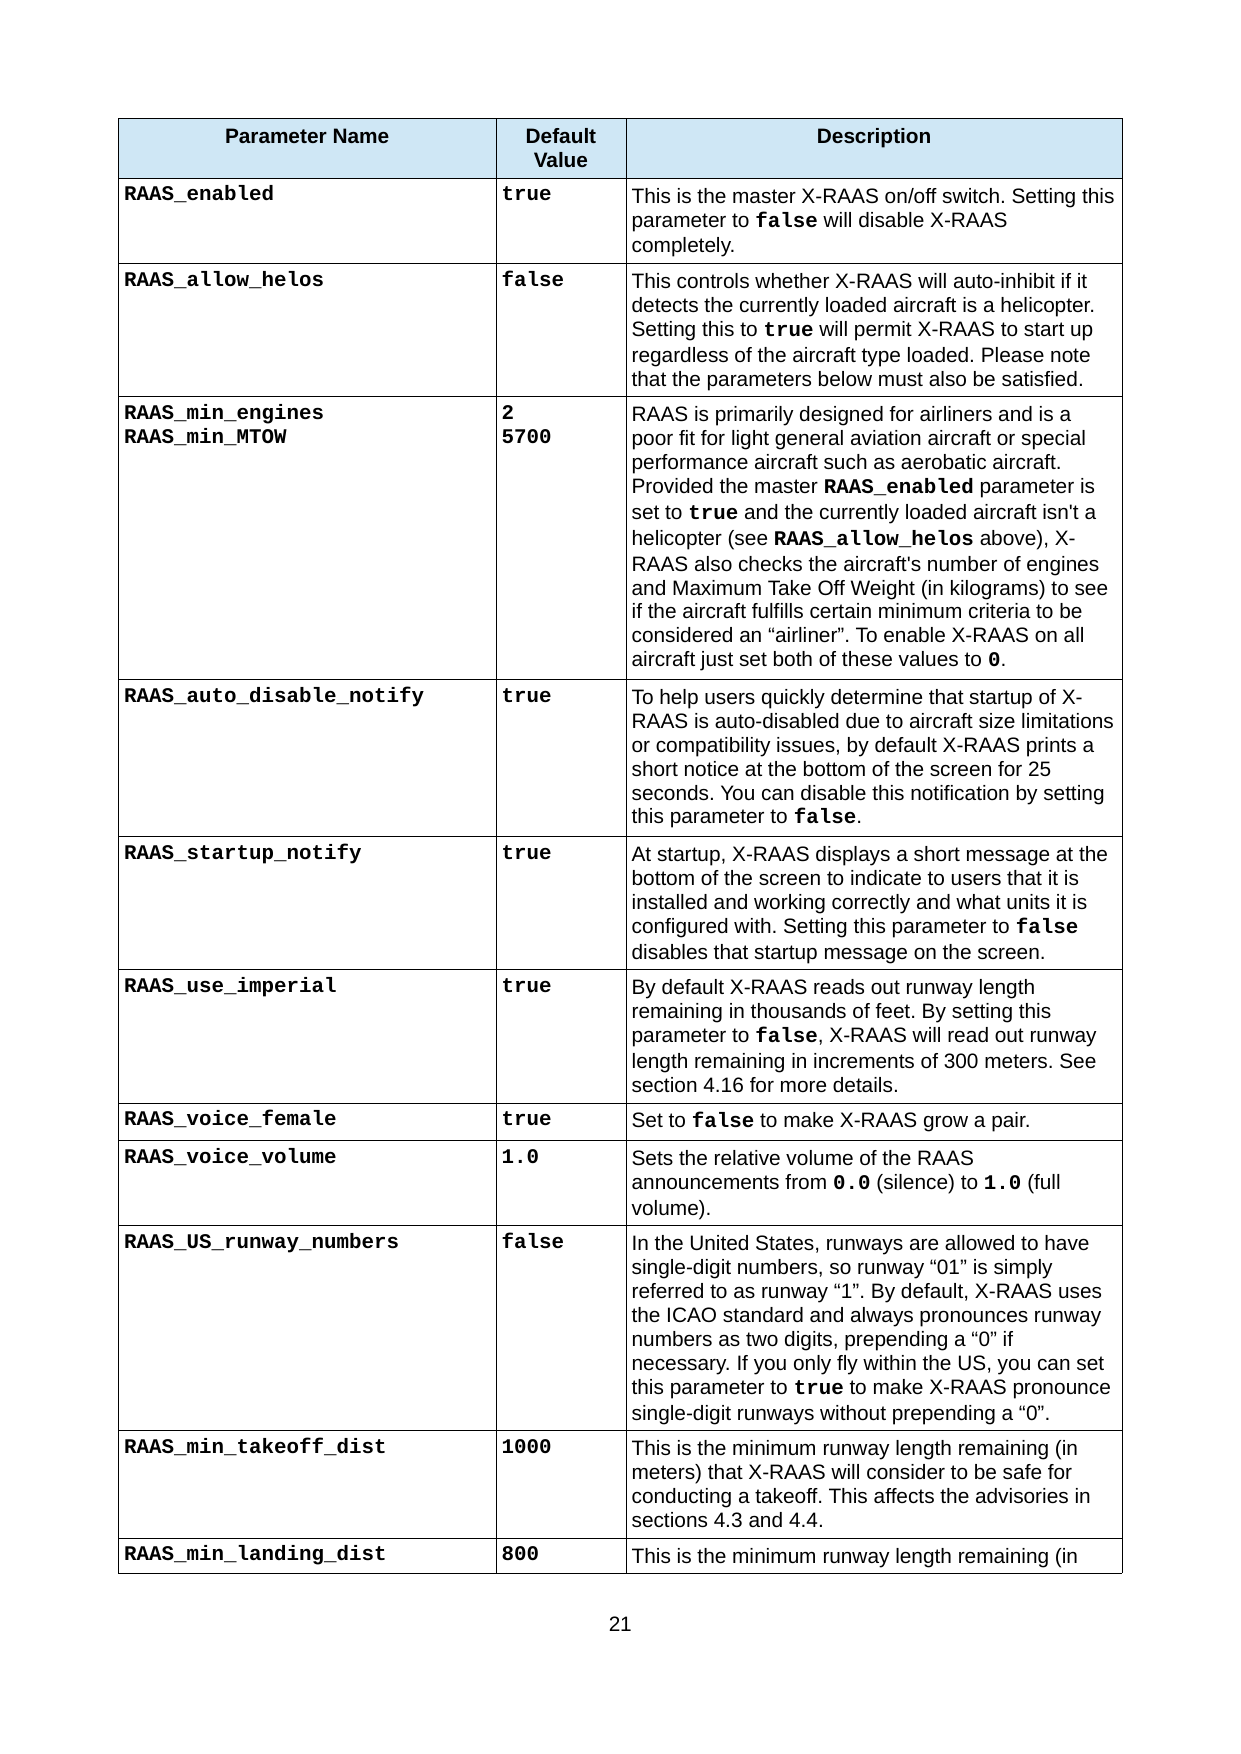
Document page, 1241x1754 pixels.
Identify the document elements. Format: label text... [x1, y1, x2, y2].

table_cell In the United States, runways are allowed to have single-digit numbers, so runway “01” is simply referred to as runway “1”. By default, X-RAAS uses the ICAO standard and always pronounces runway numbers as two digits, prepending a “0” if necessary. If you only fly within the US, you can set this parameter to true to make X-RAAS pronounce single-digit runways without prepending a “0”. [627, 1226, 1122, 1430]
table_cell 800 [497, 1539, 626, 1573]
table_cell RAAS_auto_disable_notify [119, 680, 496, 836]
table_cell RAAS_min_engines RAAS_min_MTOW [119, 397, 496, 679]
table_cell RAAS_enabled [119, 179, 496, 263]
table_cell To help users quickly determine that startup of X-RAAS is auto-disabled due to aircraft size limitations or compatibility issues, by default X-RAAS prints a short notice at the bottom of the screen for 25 seconds. You can disable this notification by setting this parameter to false. [627, 680, 1122, 836]
table_cell true [497, 680, 626, 836]
table_cell RAAS_startup_notify [119, 837, 496, 969]
table_cell At startup, X-RAAS displays a short message at the bottom of the screen to indicate to users that it is installed and working correctly and what units it is configured with. Setting this parameter to false disables that startup message on the screen. [627, 837, 1122, 969]
table_header Default Value [497, 119, 626, 178]
table_cell This is the minimum runway length remaining (in meters) that X-RAAS will consider to be safe for conducting a takeoff. This affects the advisories in sections 4.3 and 4.4. [627, 1431, 1122, 1538]
table_cell false [497, 264, 626, 396]
table_header Description [627, 119, 1122, 178]
table_cell RAAS_use_imperial [119, 970, 496, 1102]
table_cell RAAS is primarily designed for airliners and is a poor fit for light general aviation aircraft or special performance aircraft such as aerobatic aircraft. Provided the master RAAS_enabled parameter is set to true and the currently loaded aircraft isn't a helicopter (see RAAS_allow_helos above), X-RAAS also checks the aircraft's number of engines and Maximum Take Off Weight (in kilograms) to see if the aircraft fulfills certain minimum criteria to be considered an “airliner”. To enable X-RAAS on all aircraft just set both of these values to 0. [627, 397, 1122, 679]
table_cell By default X-RAAS reads out runway length remaining in thousands of feet. By setting this parameter to false, X-RAAS will read out runway length remaining in increments of 300 meters. See section 4.16 for more details. [627, 970, 1122, 1102]
table_cell 1000 [497, 1431, 626, 1538]
table_cell 1.0 [497, 1141, 626, 1225]
table_cell false [497, 1226, 626, 1430]
table_cell This controls whether X-RAAS will auto-inhibit if it detects the currently loaded aircraft is a helicopter. Setting this to true will permit X-RAAS to start up regardless of the aircraft type loaded. Please note that the parameters below must also be satisfied. [627, 264, 1122, 396]
table_cell RAAS_allow_helos [119, 264, 496, 396]
table_cell true [497, 970, 626, 1102]
table_header Parameter Name [119, 119, 496, 178]
table_cell Sets the relative volume of the RAAS announcements from 0.0 (silence) to 1.0 (full volume). [627, 1141, 1122, 1225]
table_cell RAAS_voice_volume [119, 1141, 496, 1225]
table_cell This is the minimum runway length remaining (in [627, 1539, 1122, 1573]
table_cell This is the master X-RAAS on/off switch. Setting this parameter to false will disable X-RAAS completely. [627, 179, 1122, 263]
table_cell RAAS_min_landing_dist [119, 1539, 496, 1573]
table_cell RAAS_min_takeoff_dist [119, 1431, 496, 1538]
table_cell RAAS_voice_female [119, 1104, 496, 1140]
table_cell true [497, 837, 626, 969]
table_cell RAAS_US_runway_numbers [119, 1226, 496, 1430]
table_cell true [497, 1104, 626, 1140]
table_cell 2 5700 [497, 397, 626, 679]
table_cell Set to false to make X-RAAS grow a pair. [627, 1104, 1122, 1140]
table_cell true [497, 179, 626, 263]
